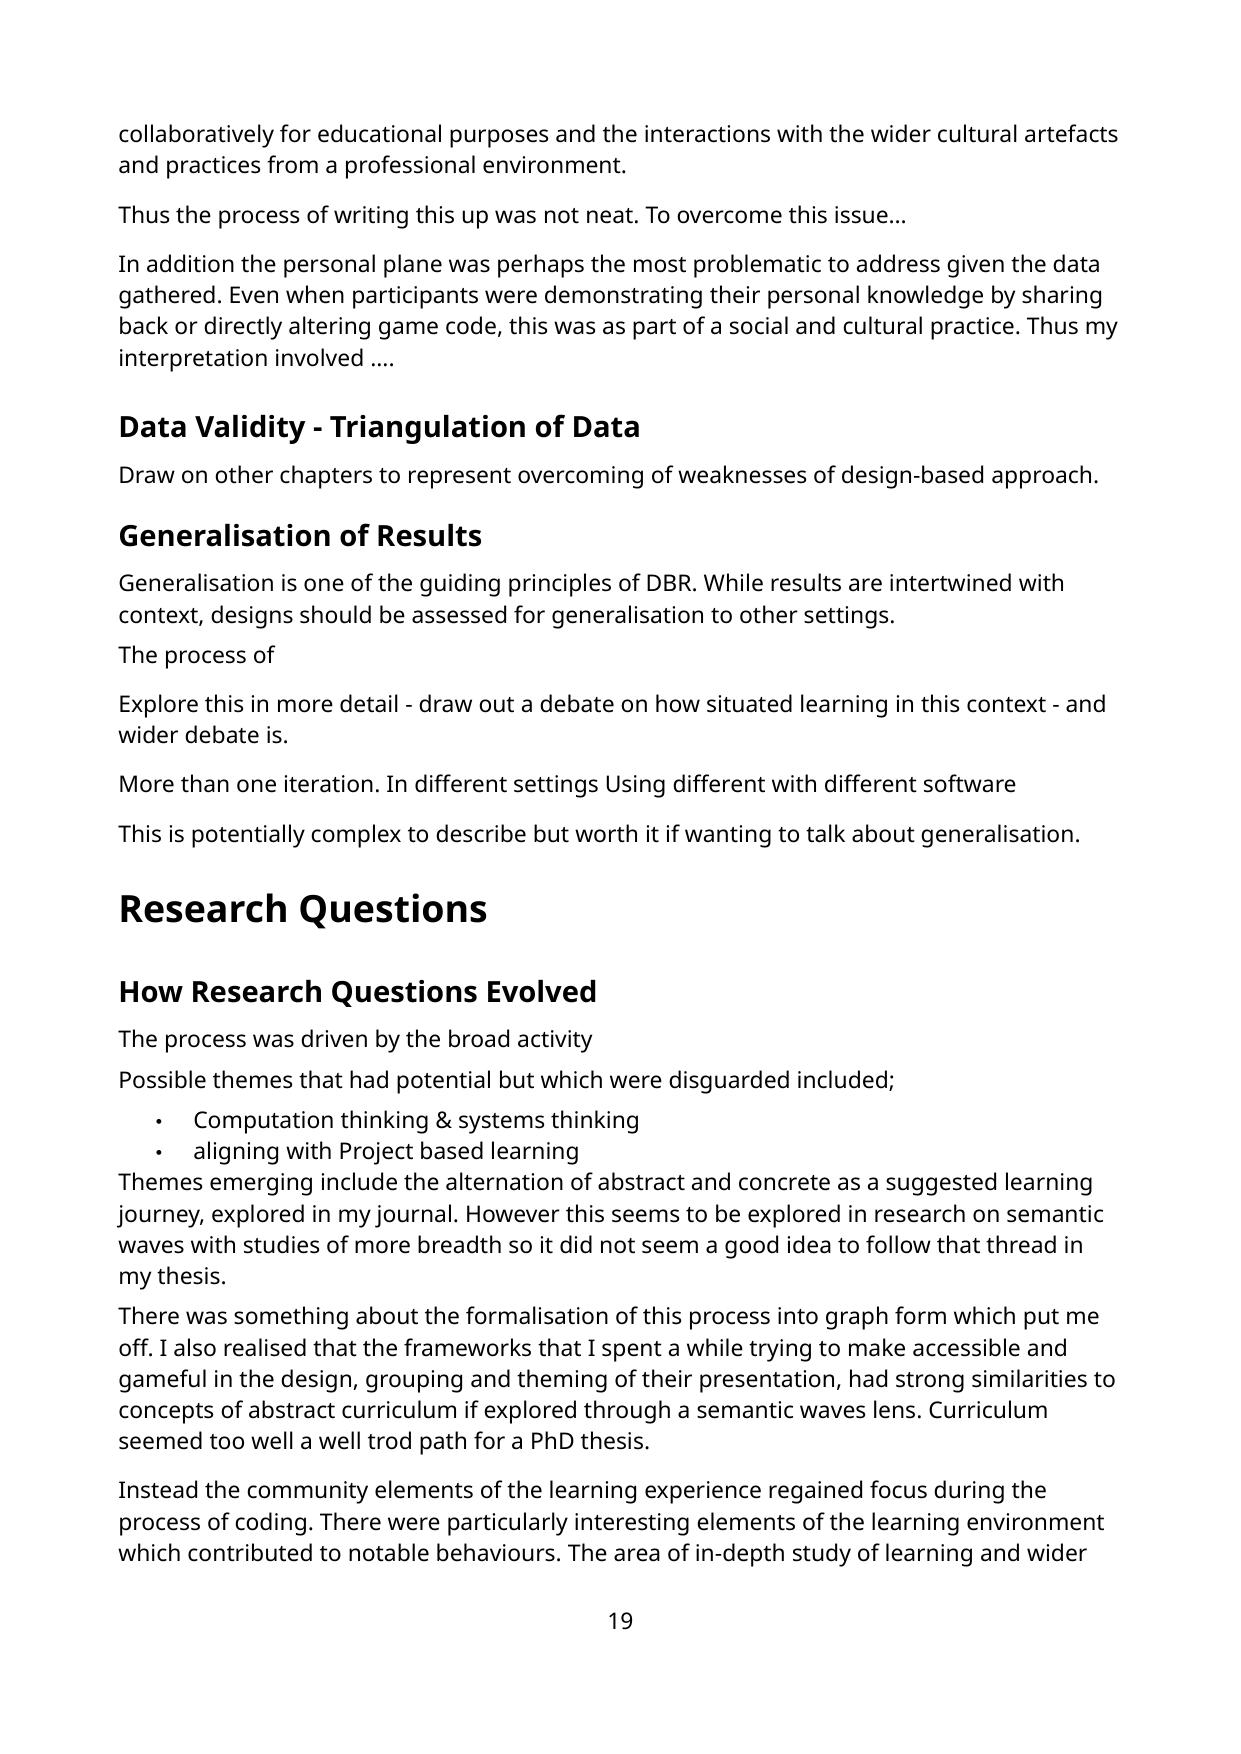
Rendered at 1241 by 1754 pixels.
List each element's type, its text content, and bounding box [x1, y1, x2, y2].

text The process of [118, 639, 1122, 670]
text collaboratively for educational purposes and the interactions with the wider cultural artefacts and practices from a professional environment. [118, 118, 1122, 181]
text Generalisation is one of the guiding principles of DBR. While results are intertwined with context, designs should be assessed for generalisation to other settings. [118, 567, 1122, 630]
text In addition the personal plane was perhaps the most problematic to address given the data gathered. Even when participants were demonstrating their personal knowledge by sharing back or directly altering game code, this was as part of a social and cultural practice. Thus my interpretation involved …. [118, 248, 1122, 373]
subtitle Generalisation of Results [118, 515, 1122, 555]
text Themes emerging include the alternation of abstract and concrete as a suggested learning journey, explored in my journal. However this seems to be explored in research on semantic waves with studies of more breadth so it did not seem a good idea to follow that thread in my thesis. [118, 1166, 1122, 1291]
subtitle How Research Questions Evolved [118, 971, 1122, 1011]
text Explore this in more detail - draw out a debate on how situated learning in this context - and wider debate is. [118, 688, 1122, 750]
text More than one iteration. In different settings Using different with different software [118, 768, 1122, 799]
subtitle Data Validity - Triangulation of Data [118, 407, 1122, 446]
text This is potentially complex to describe but worth it if wanting to talk about generalisation. [118, 817, 1122, 849]
list aligning with Project based learning [156, 1135, 1122, 1166]
list Computation thinking & systems thinking [156, 1104, 1122, 1135]
text Thus the process of writing this up was not neat. To overcome this issue… [118, 198, 1122, 230]
text There was something about the formalisation of this process into graph form which put me off. I also realised that the frameworks that I spent a while trying to make accessible and gameful in the design, grouping and theming of their presentation, had strong similarities to concepts of abstract curriculum if explored through a semantic waves lens. Curriculum seemed too well a well trod path for a PhD thesis. [118, 1300, 1122, 1457]
text The process was driven by the broad activity [118, 1023, 1122, 1055]
subtitle Research Questions [118, 883, 1122, 934]
text Instead the community elements of the learning experience regained focus during the process of coding. There were particularly interesting elements of the learning environment which contributed to notable behaviours. The area of in-depth study of learning and wider [118, 1474, 1122, 1568]
text Possible themes that had potential but which were disguarded included; [118, 1064, 1122, 1095]
text Draw on other chapters to represent overcoming of weaknesses of design-based approach. [118, 459, 1122, 490]
